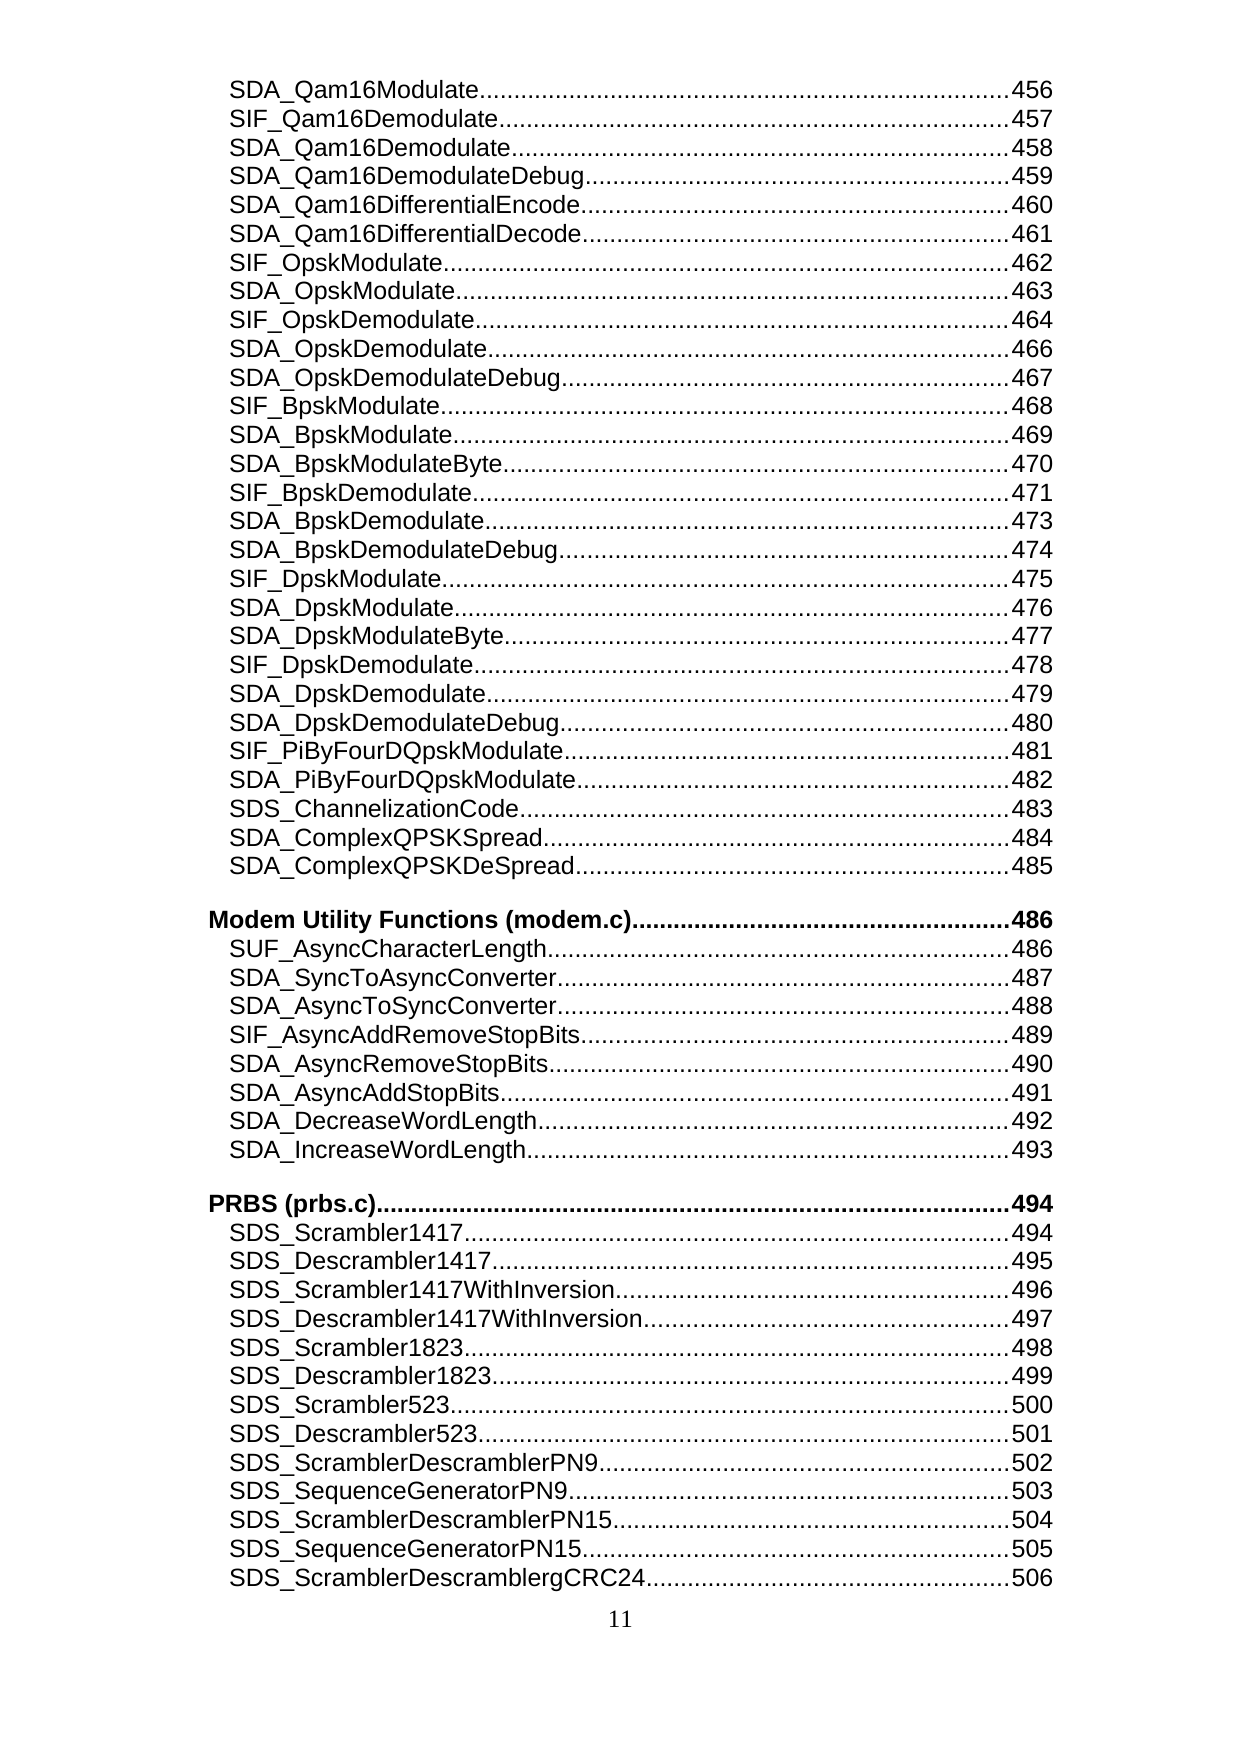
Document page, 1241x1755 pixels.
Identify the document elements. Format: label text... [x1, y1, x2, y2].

text SUF_AsyncCharacterLength 486 [229, 934, 1053, 962]
text SDS_ChannelizationCode 483 [229, 794, 1053, 822]
text SDA_AsyncAddStopBits 491 [229, 1077, 1053, 1106]
text PRBS (prbs.c) 494 [208, 1189, 1053, 1217]
text SIF_DpskModulate 475 [229, 564, 1053, 592]
text SDA_ComplexQPSKSpread 484 [229, 822, 1053, 851]
text SDS_ScramblerDescramblerPN9 502 [229, 1447, 1053, 1476]
text SDS_Scrambler523 500 [229, 1390, 1053, 1419]
text SIF_Qam16Demodulate 457 [229, 104, 1053, 132]
text SDA_Qam16DifferentialDecode 461 [229, 219, 1053, 247]
text SDS_Descrambler523 501 [229, 1419, 1053, 1447]
text SIF_BpskDemodulate 471 [229, 477, 1053, 506]
text SDA_Qam16DemodulateDebug 459 [229, 161, 1053, 190]
text SDA_ComplexQPSKDeSpread 485 [229, 851, 1053, 880]
text SDS_Descrambler1417 495 [229, 1246, 1053, 1275]
text SDS_Scrambler1417 494 [229, 1217, 1053, 1246]
text SDA_BpskModulateByte 470 [229, 449, 1053, 477]
text SDA_DpskModulate 476 [229, 592, 1053, 621]
text SDA_BpskDemodulate 473 [229, 506, 1053, 535]
text SDA_DpskModulateByte 477 [229, 621, 1053, 650]
text SIF_PiByFourDQpskModulate 481 [229, 736, 1053, 765]
text SDS_Descrambler1417WithInversion 497 [229, 1304, 1053, 1332]
text SDA_Qam16Modulate 456 [229, 75, 1053, 104]
text SIF_OpskDemodulate 464 [229, 305, 1053, 334]
text SDA_AsyncRemoveStopBits 490 [229, 1049, 1053, 1077]
text SDA_BpskDemodulateDebug 474 [229, 535, 1053, 564]
text SDA_Qam16Demodulate 458 [229, 132, 1053, 161]
text SDA_DecreaseWordLength 492 [229, 1106, 1053, 1135]
text SDA_DpskDemodulateDebug 480 [229, 707, 1053, 736]
text SDA_AsyncToSyncConverter 488 [229, 991, 1053, 1020]
text SDS_Descrambler1823 499 [229, 1361, 1053, 1390]
text SDS_Scrambler1417WithInversion 496 [229, 1275, 1053, 1304]
text SDA_OpskDemodulateDebug 467 [229, 362, 1053, 391]
text SDA_PiByFourDQpskModulate 482 [229, 765, 1053, 794]
text SDS_ScramblerDescramblergCRC24 506 [229, 1562, 1053, 1591]
text SDS_SequenceGeneratorPN15 505 [229, 1534, 1053, 1562]
text SDA_Qam16DifferentialEncode 460 [229, 190, 1053, 219]
text Modem Utility Functions (modem.c) 486 [208, 905, 1053, 934]
text SDA_IncreaseWordLength 493 [229, 1135, 1053, 1164]
text SDS_SequenceGeneratorPN9 503 [229, 1476, 1053, 1505]
text SIF_DpskDemodulate 478 [229, 650, 1053, 679]
text SDA_BpskModulate 469 [229, 420, 1053, 449]
text SDS_ScramblerDescramblerPN15 504 [229, 1505, 1053, 1534]
text SIF_OpskModulate 462 [229, 247, 1053, 276]
text SIF_BpskModulate 468 [229, 391, 1053, 420]
text SDS_Scrambler1823 498 [229, 1332, 1053, 1361]
text SDA_OpskDemodulate 466 [229, 334, 1053, 362]
text SDA_SyncToAsyncConverter 487 [229, 962, 1053, 991]
text SDA_DpskDemodulate 479 [229, 679, 1053, 707]
text SIF_AsyncAddRemoveStopBits 489 [229, 1020, 1053, 1049]
text SDA_OpskModulate 463 [229, 276, 1053, 305]
